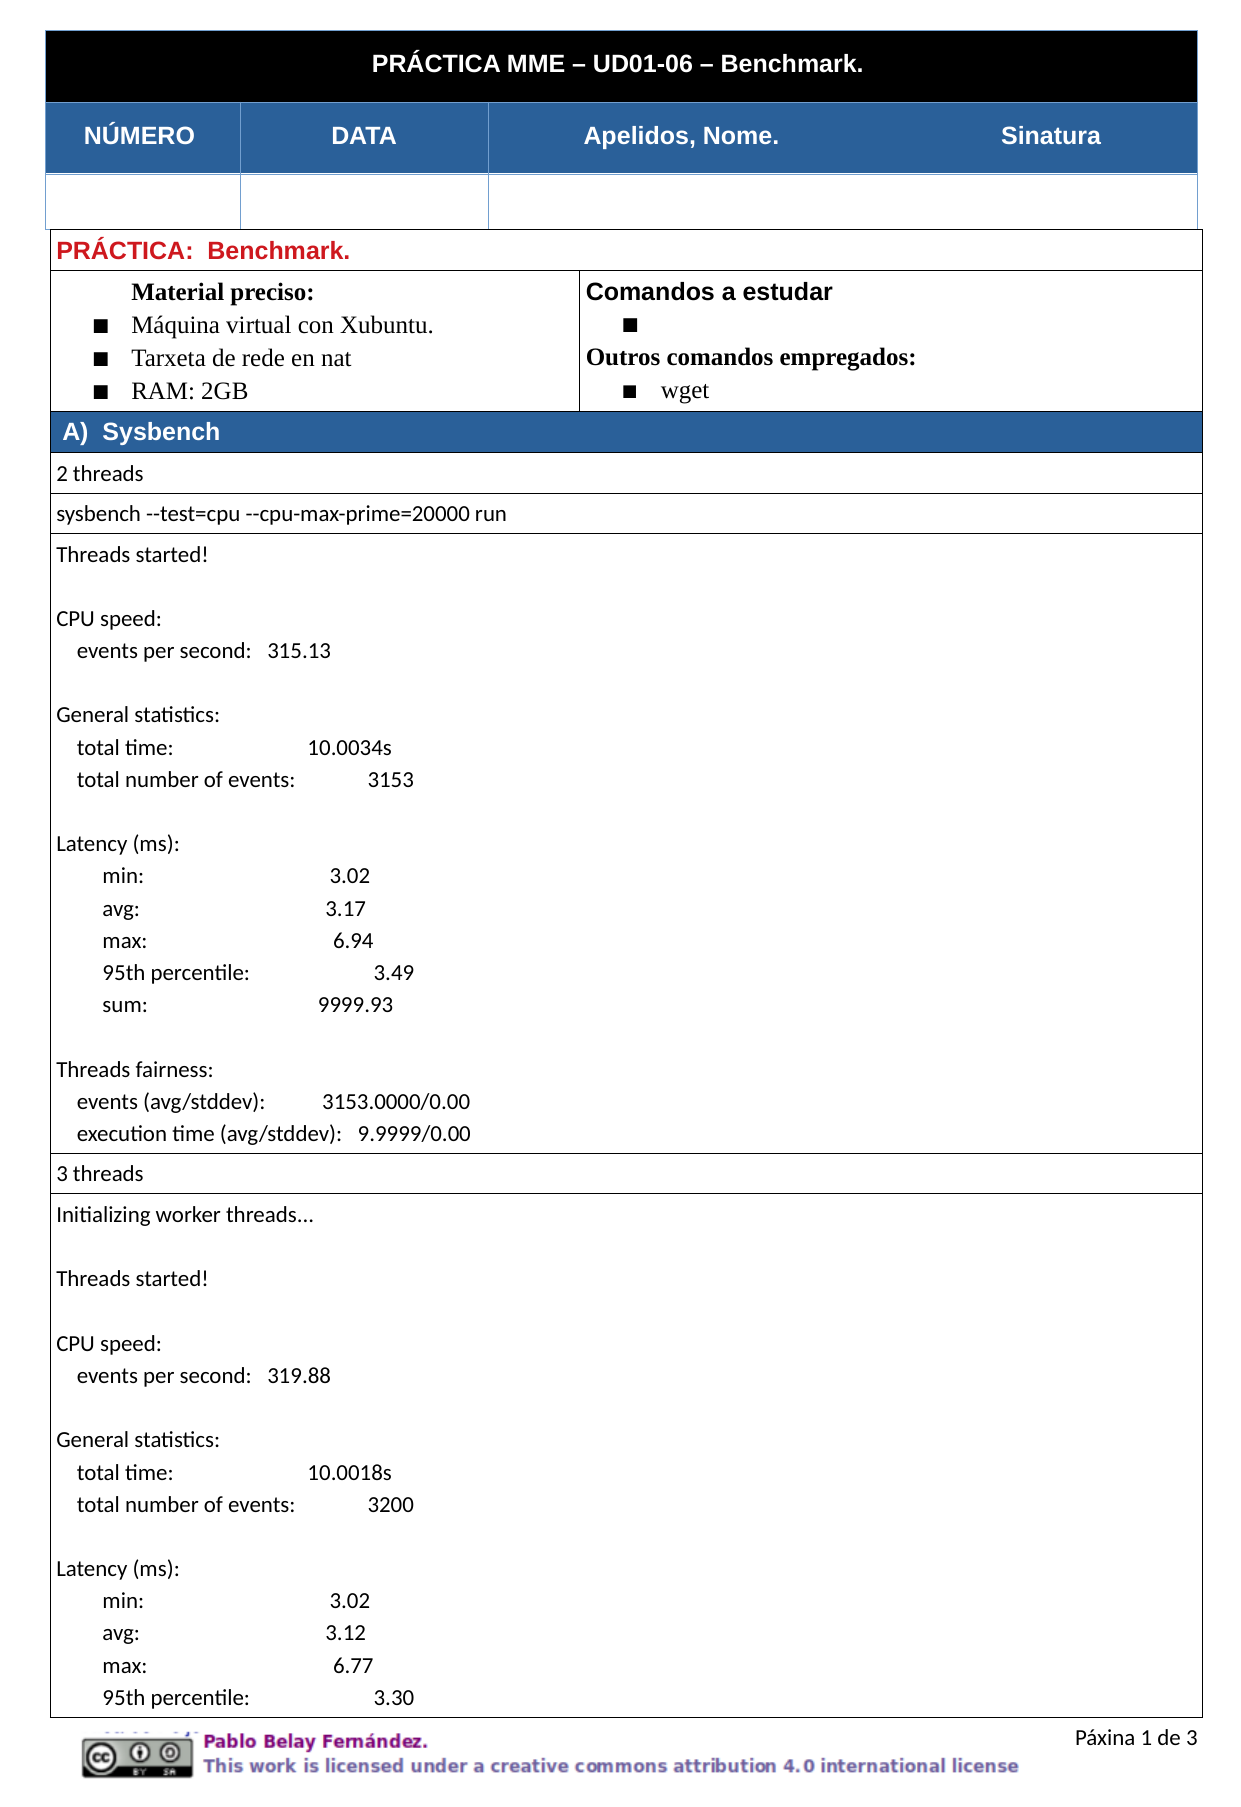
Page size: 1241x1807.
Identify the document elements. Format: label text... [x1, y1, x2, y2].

table_cell 3 threads [51, 1154, 1202, 1193]
table_cell Comandos a estudar Outros comandos empregados: wget [580, 271, 1202, 411]
table_cell [489, 175, 1197, 229]
table_cell A) Sysbench [51, 412, 1202, 452]
table_cell [241, 175, 488, 229]
table_header PRÁCTICA MME – UD01-06 – Benchmark. [46, 31, 1197, 102]
table_cell 2 threads [51, 453, 1202, 492]
table_cell Threads started! CPU speed: events per second: 315.13 General statistics: total time: 10.0034s total number of events: 3153 Latency (ms): min: 3.02 avg: 3.17 max: 6.94 95th percentile: 3.49 sum: 9999.93 Threads fairness: events (avg/stddev): 3153.0000/0.00 execution time (avg/stddev): 9.9999/0.00 [51, 534, 1202, 1153]
table_header PRÁCTICA: Benchmark. [51, 230, 1202, 270]
table_cell NÚMERO [46, 103, 240, 173]
table_cell Apelidos, Nome. Sinatura [489, 103, 1197, 173]
table_cell sysbench --test=cpu --cpu-max-prime=20000 run [51, 494, 1202, 533]
table_cell Material preciso: Máquina virtual con Xubuntu. Tarxeta de rede en nat RAM: 2GB [51, 271, 579, 411]
table_cell DATA [241, 103, 488, 173]
picture [65, 1722, 1035, 1787]
table_cell [46, 175, 240, 229]
table_cell Initializing worker threads... Threads started! CPU speed: events per second: 319.88 General statistics: total time: 10.0018s total number of events: 3200 Latency (ms): min: 3.02 avg: 3.12 max: 6.77 95th percentile: 3.30 [51, 1194, 1202, 1717]
